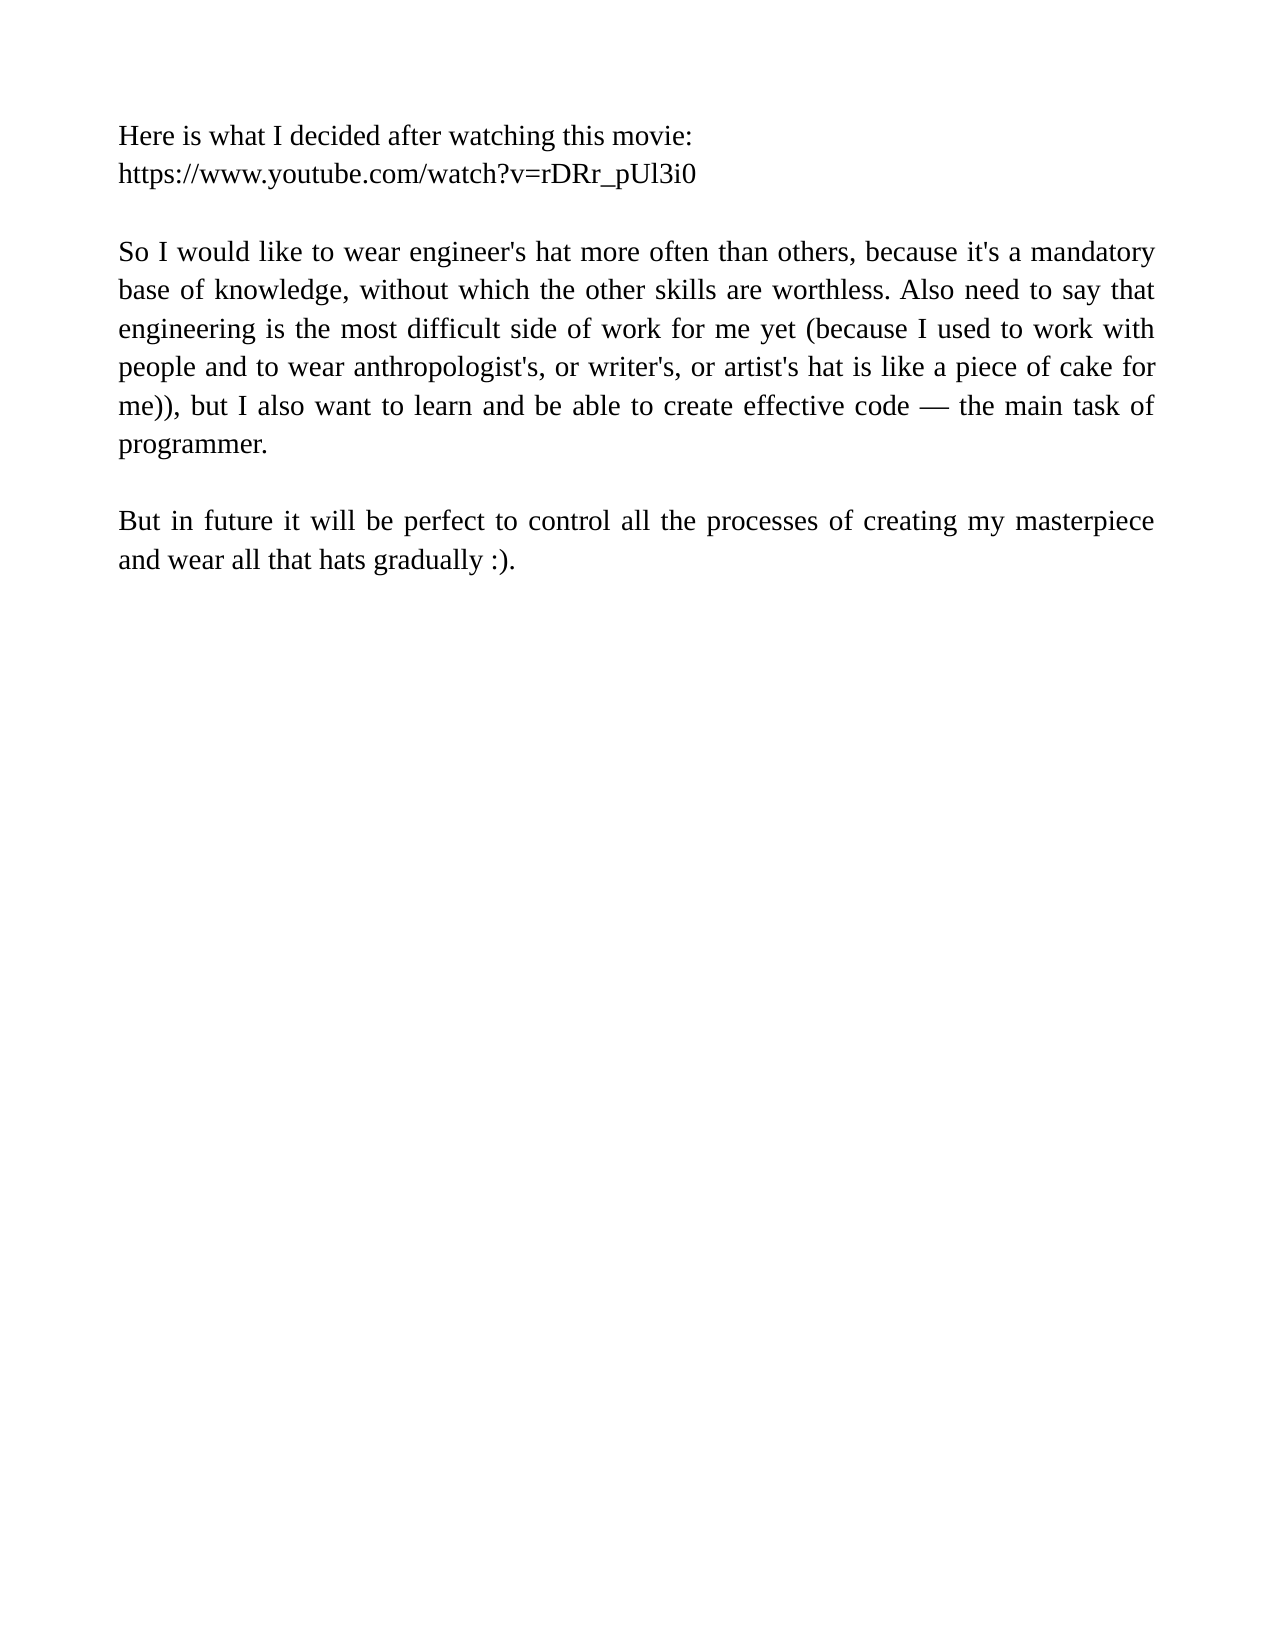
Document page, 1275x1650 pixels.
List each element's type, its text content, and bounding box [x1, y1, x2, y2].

text But in future it will be perfect to control all the processes of creating my masterpiece and wear all that hats gradually :). [118, 503, 1157, 576]
text Here is what I decided after watching this movie: [118, 118, 1157, 152]
text https://www.youtube.com/watch?v=rDRr_pUl3i0 [118, 157, 1157, 190]
text So I would like to wear engineer's hat more often than others, because it's a mandatory base of knowledge, without which the other skills are worthless. Also need to say that engineering is the most difficult side of work for me yet (because I used to work with people and to wear anthropologist's, or writer's, or artist's hat is like a piece of cake for me)), but I also want to learn and be able to create effective code — the main task of programmer. [118, 234, 1157, 460]
